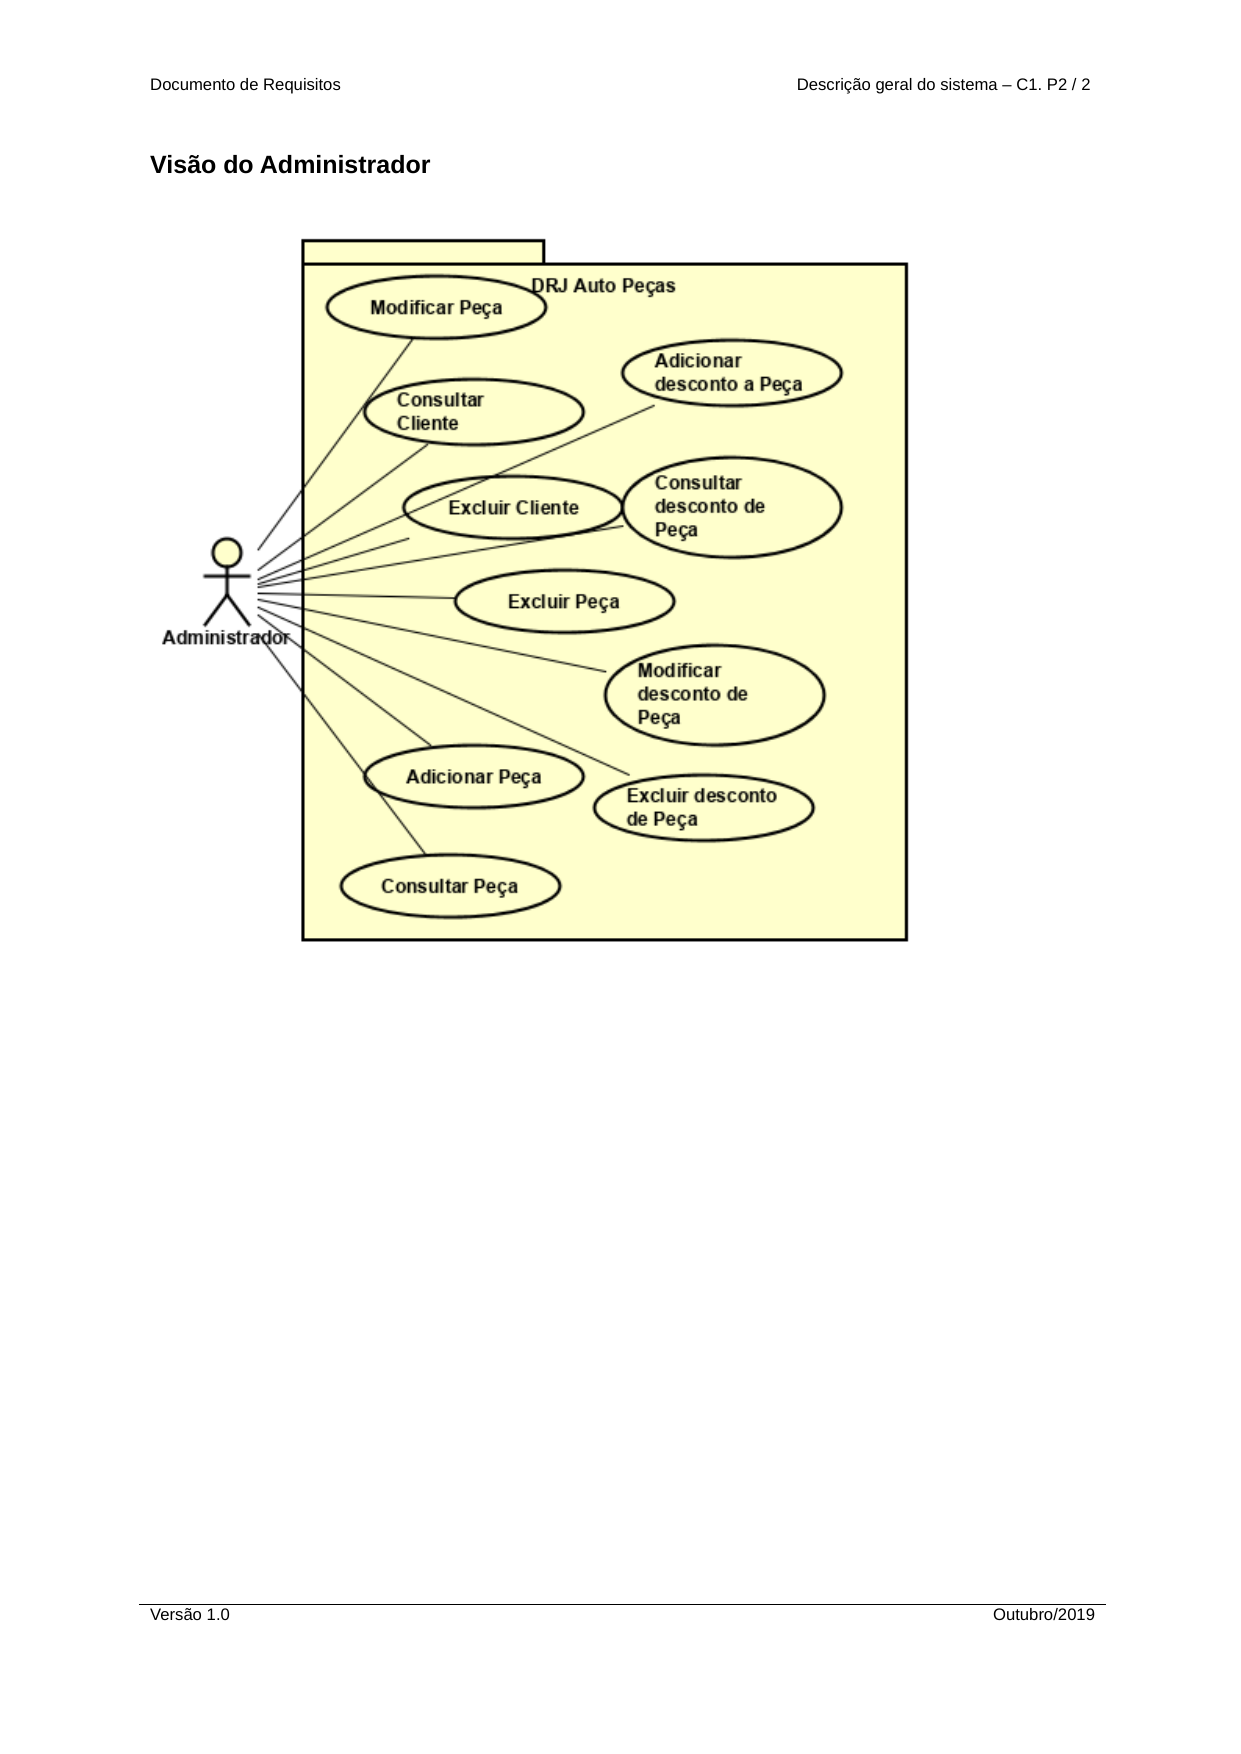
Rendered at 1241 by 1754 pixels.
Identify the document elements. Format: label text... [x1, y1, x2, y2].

subtitle Visão do Administrador [150, 150, 1090, 179]
